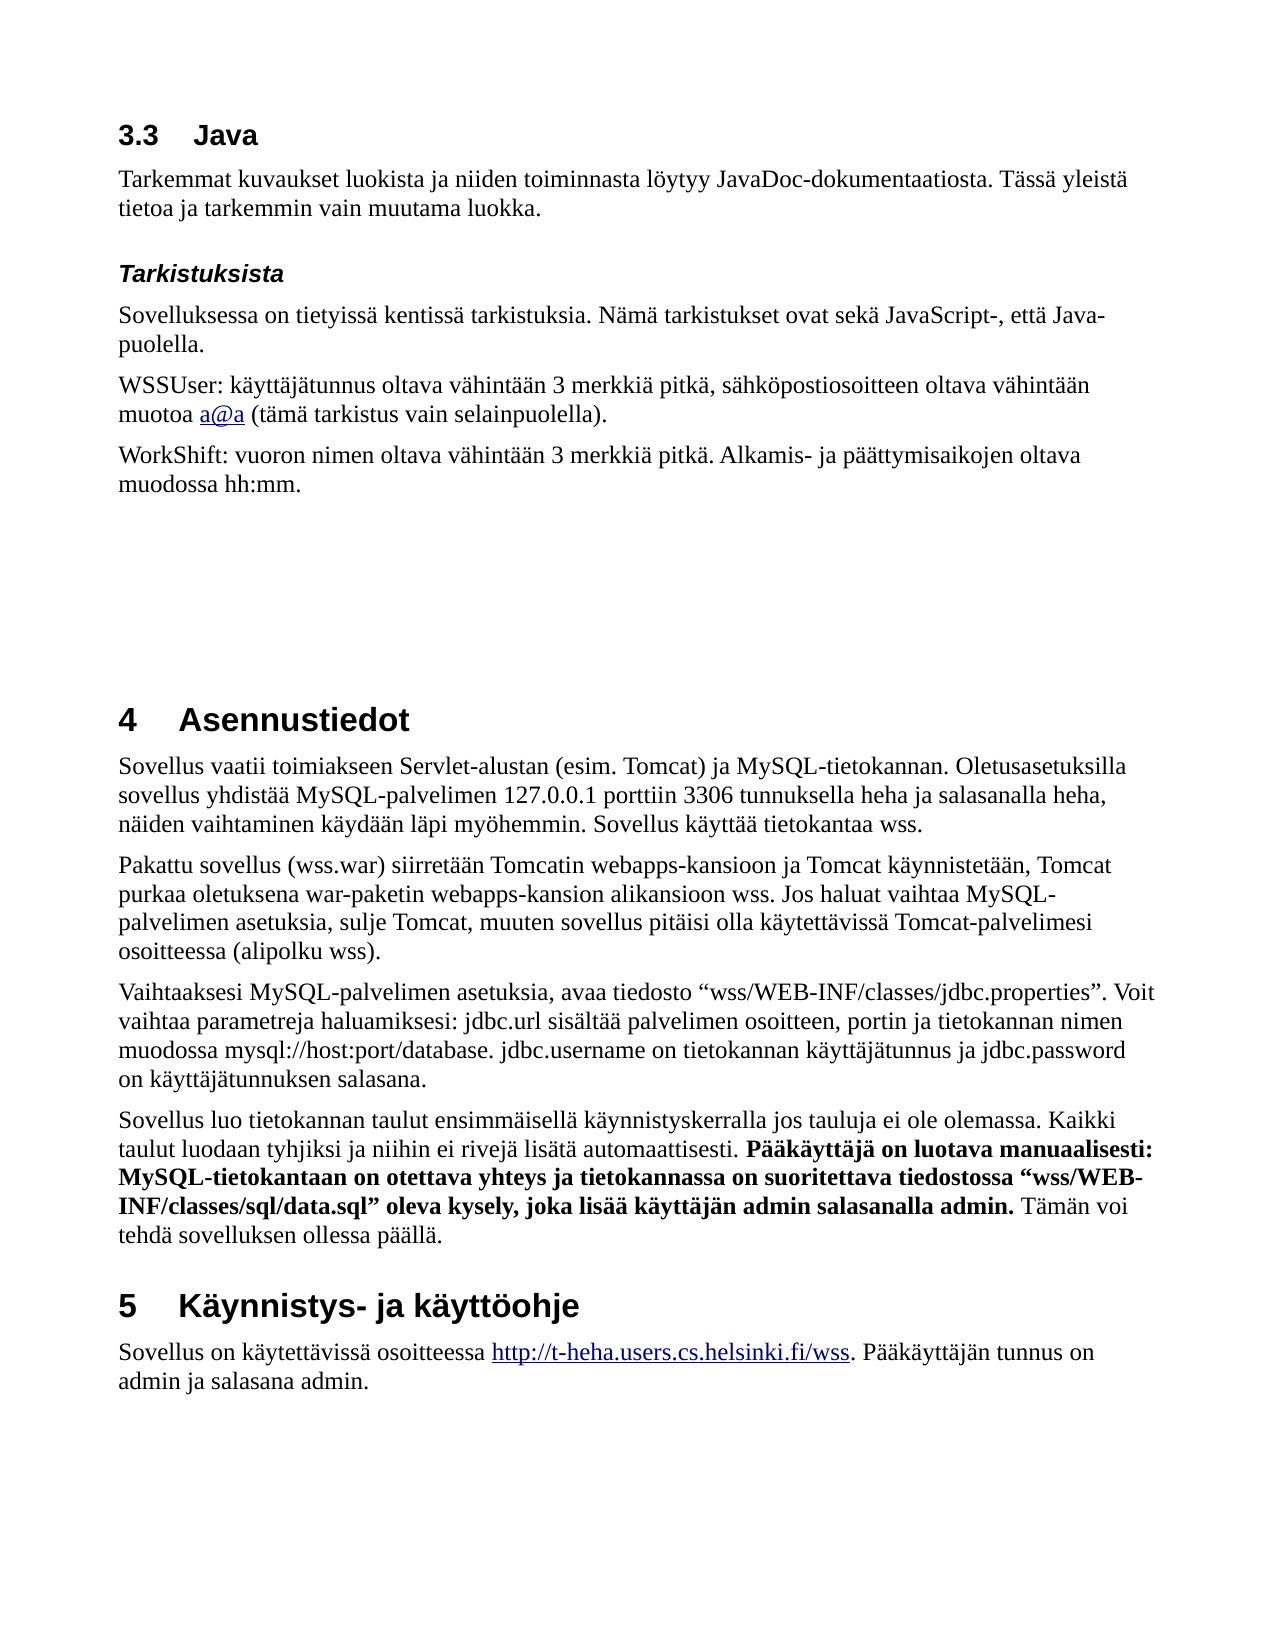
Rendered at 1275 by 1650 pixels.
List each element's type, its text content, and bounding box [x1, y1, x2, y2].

text WSSUser: käyttäjätunnus oltava vähintään 3 merkkiä pitkä, sähköpostiosoitteen oltava vähintään muotoa a@a (tämä tarkistus vain selainpuolella). [118, 370, 1157, 428]
text Sovellus vaatii toimiakseen Servlet-alustan (esim. Tomcat) ja MySQL-tietokannan. Oletusasetuksilla sovellus yhdistää MySQL-palvelimen 127.0.0.1 porttiin 3306 tunnuksella heha ja salasanalla heha, näiden vaihtaminen käydään läpi myöhemmin. Sovellus käyttää tietokantaa wss. [118, 751, 1157, 837]
text WorkShift: vuoron nimen oltava vähintään 3 merkkiä pitkä. Alkamis- ja päättymisaikojen oltava muodossa hh:mm. [118, 440, 1157, 498]
text Sovellus luo tietokannan taulut ensimmäisellä käynnistyskerralla jos tauluja ei ole olemassa. Kaikki taulut luodaan tyhjiksi ja niihin ei rivejä lisätä automaattisesti. Pääkäyttäjä on luotava manuaalisesti: MySQL-tietokantaan on otettava yhteys ja tietokannassa on suoritettava tiedostossa “wss/WEB-INF/classes/sql/data.sql” oleva kysely, joka lisää käyttäjän admin salasanalla admin. Tämän voi tehdä sovelluksen ollessa päällä. [118, 1105, 1157, 1249]
text Sovelluksessa on tietyissä kentissä tarkistuksia. Nämä tarkistukset ovat sekä JavaScript-, että Java-puolella. [118, 300, 1157, 358]
subtitle Tarkistuksista [118, 259, 1157, 288]
text Sovellus on käytettävissä osoitteessa http://t-heha.users.cs.helsinki.fi/wss. Pääkäyttäjän tunnus on admin ja salasana admin. [118, 1337, 1157, 1394]
text Pakattu sovellus (wss.war) siirretään Tomcatin webapps-kansioon ja Tomcat käynnistetään, Tomcat purkaa oletuksena war-paketin webapps-kansion alikansioon wss. Jos haluat vaihtaa MySQL-palvelimen asetuksia, sulje Tomcat, muuten sovellus pitäisi olla käytettävissä Tomcat-palvelimesi osoitteessa (alipolku wss). [118, 850, 1157, 965]
text Vaihtaaksesi MySQL-palvelimen asetuksia, avaa tiedosto “wss/WEB-INF/classes/jdbc.properties”. Voit vaihtaa parametreja haluamiksesi: jdbc.url sisältää palvelimen osoitteen, portin ja tietokannan nimen muodossa mysql://host:port/database. jdbc.username on tietokannan käyttäjätunnus ja jdbc.password on käyttäjätunnuksen salasana. [118, 977, 1157, 1092]
text Tarkemmat kuvaukset luokista ja niiden toiminnasta löytyy JavaDoc-dokumentaatiosta. Tässä yleistä tietoa ja tarkemmin vain muutama luokka. [118, 164, 1157, 222]
subtitle Java [118, 118, 1157, 152]
subtitle Käynnistys- ja käyttöohje [118, 1286, 1157, 1324]
subtitle Asennustiedot [118, 700, 1157, 739]
